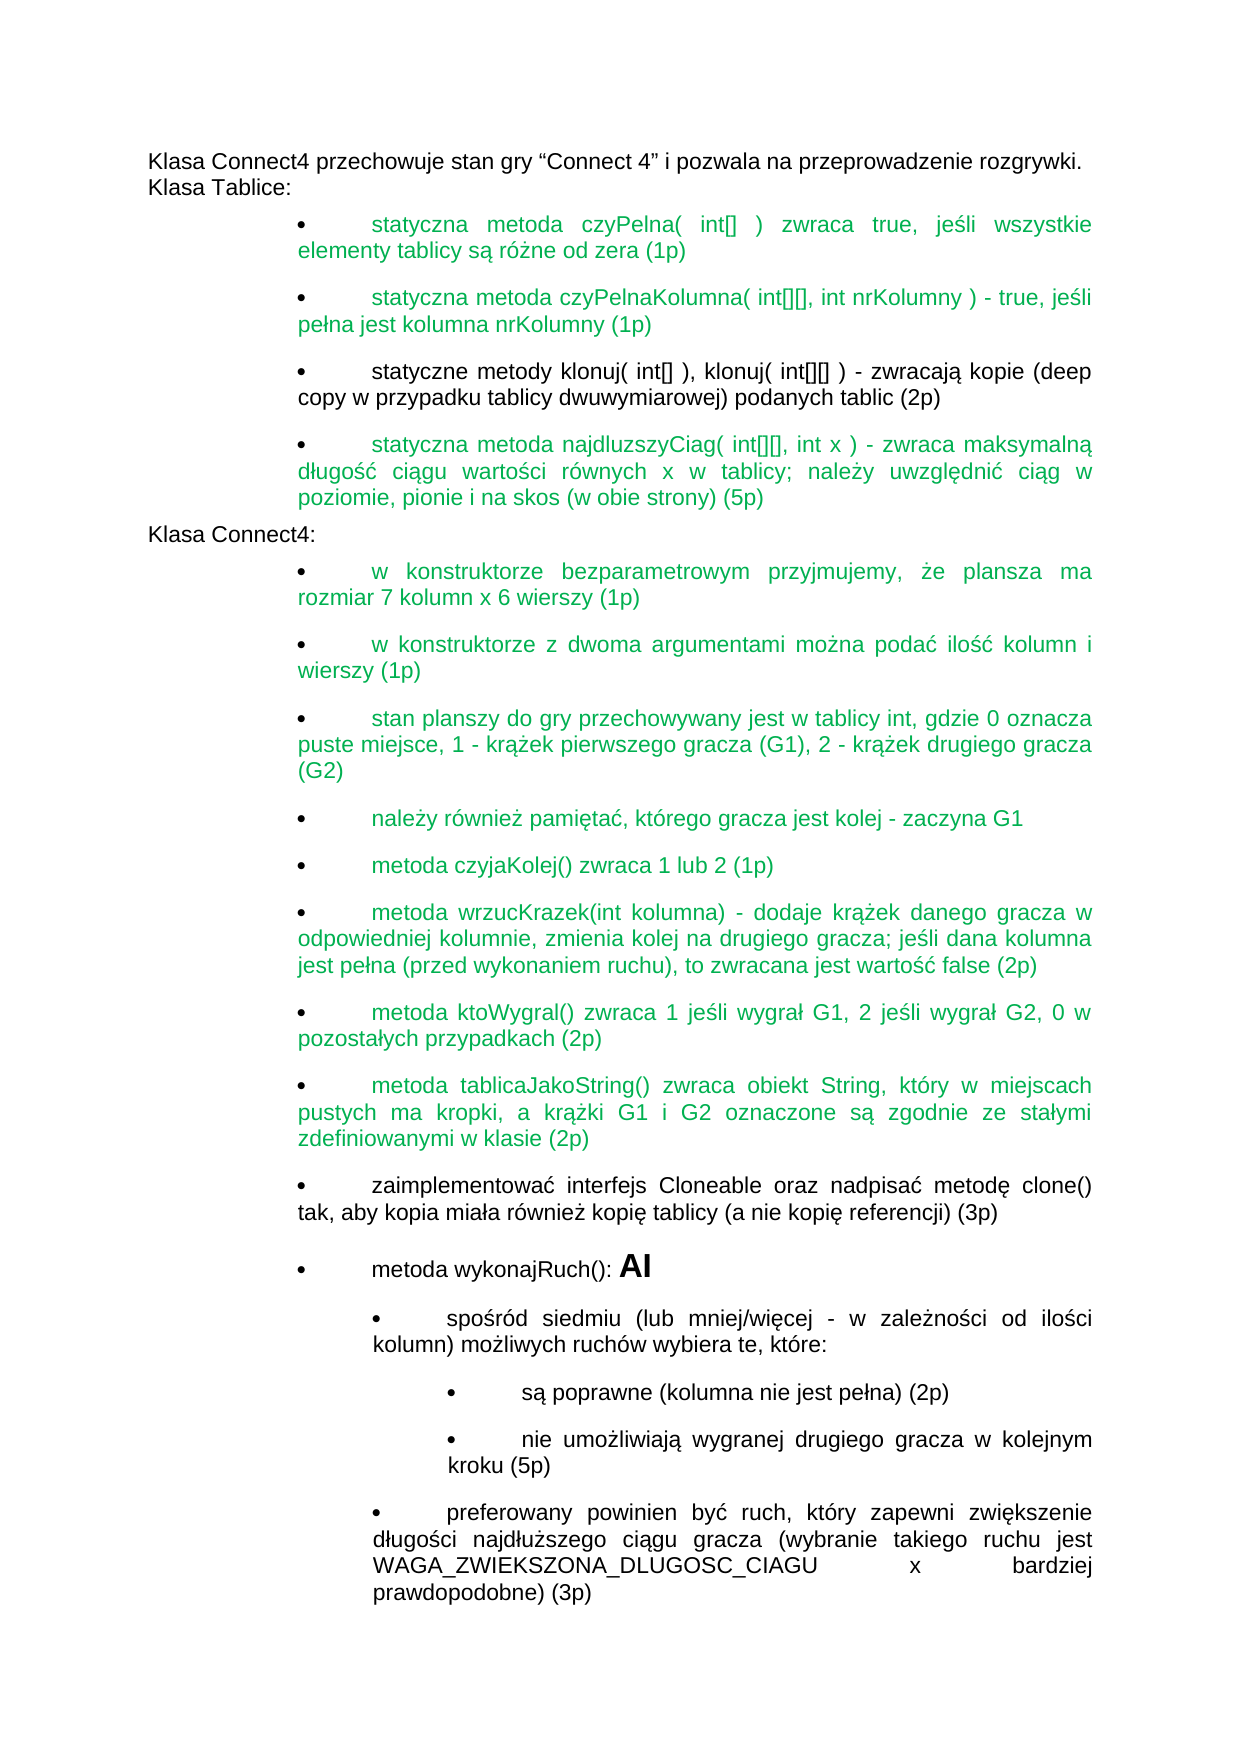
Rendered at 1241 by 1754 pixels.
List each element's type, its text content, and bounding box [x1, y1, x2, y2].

list statyczna metoda czyPelnaKolumna( int[][], int nrKolumny ) - true, jeśli pełna jest kolumna nrKolumny (1p) [298, 284, 1093, 337]
list metoda czyjaKolej() zwraca 1 lub 2 (1p) [298, 852, 1093, 878]
list statyczna metoda czyPelna( int[] ) zwraca true, jeśli wszystkie elementy tablicy są różne od zera (1p) [298, 211, 1093, 263]
list metoda wykonajRuch(): AI [298, 1246, 1093, 1284]
list statyczna metoda najdluzszyCiag( int[][], int x ) - zwraca maksymalną długość ciągu wartości równych x w tablicy; należy uwzględnić ciąg w poziomie, pionie i na skos (w obie strony) (5p) [298, 431, 1093, 510]
list w konstruktorze bezparametrowym przyjmujemy, że plansza ma rozmiar 7 kolumn x 6 wierszy (1p) [298, 558, 1093, 610]
list metoda wrzucKrazek(int kolumna) - dodaje krążek danego gracza w odpowiedniej kolumnie, zmienia kolej na drugiego gracza; jeśli dana kolumna jest pełna (przed wykonaniem ruchu), to zwracana jest wartość false (2p) [298, 899, 1093, 978]
list nie umożliwiają wygranej drugiego gracza w kolejnym kroku (5p) [448, 1426, 1093, 1478]
list zaimplementować interfejs Cloneable oraz nadpisać metodę clone() tak, aby kopia miała również kopię tablicy (a nie kopię referencji) (3p) [298, 1172, 1093, 1225]
list preferowany powinien być ruch, który zapewni zwiększenie długości najdłuższego ciągu gracza (wybranie takiego ruchu jest WAGA_ZWIEKSZONA_DLUGOSC_CIAGU x bardziej prawdopodobne) (3p) [373, 1499, 1093, 1605]
list są poprawne (kolumna nie jest pełna) (2p) [448, 1379, 1093, 1405]
text Klasa Connect4 przechowuje stan gry “Connect 4” i pozwala na przeprowadzenie rozgrywki. [148, 148, 1093, 174]
list stan planszy do gry przechowywany jest w tablicy int, gdzie 0 oznacza puste miejsce, 1 - krążek pierwszego gracza (G1), 2 - krążek drugiego gracza (G2) [298, 705, 1093, 784]
list metoda ktoWygral() zwraca 1 jeśli wygrał G1, 2 jeśli wygrał G2, 0 w pozostałych przypadkach (2p) [298, 999, 1093, 1052]
list statyczne metody klonuj( int[] ), klonuj( int[][] ) - zwracają kopie (deep copy w przypadku tablicy dwuwymiarowej) podanych tablic (2p) [298, 358, 1093, 411]
list metoda tablicaJakoString() zwraca obiekt String, który w miejscach pustych ma kropki, a krążki G1 i G2 oznaczone są zgodnie ze stałymi zdefiniowanymi w klasie (2p) [298, 1072, 1093, 1151]
list spośród siedmiu (lub mniej/więcej - w zależności od ilości kolumn) możliwych ruchów wybiera te, które: [373, 1305, 1093, 1358]
text Klasa Connect4: [148, 521, 1093, 547]
list należy również pamiętać, którego gracza jest kolej - zaczyna G1 [298, 804, 1093, 831]
list w konstruktorze z dwoma argumentami można podać ilość kolumn i wierszy (1p) [298, 631, 1093, 684]
text Klasa Tablice: [148, 174, 1093, 200]
